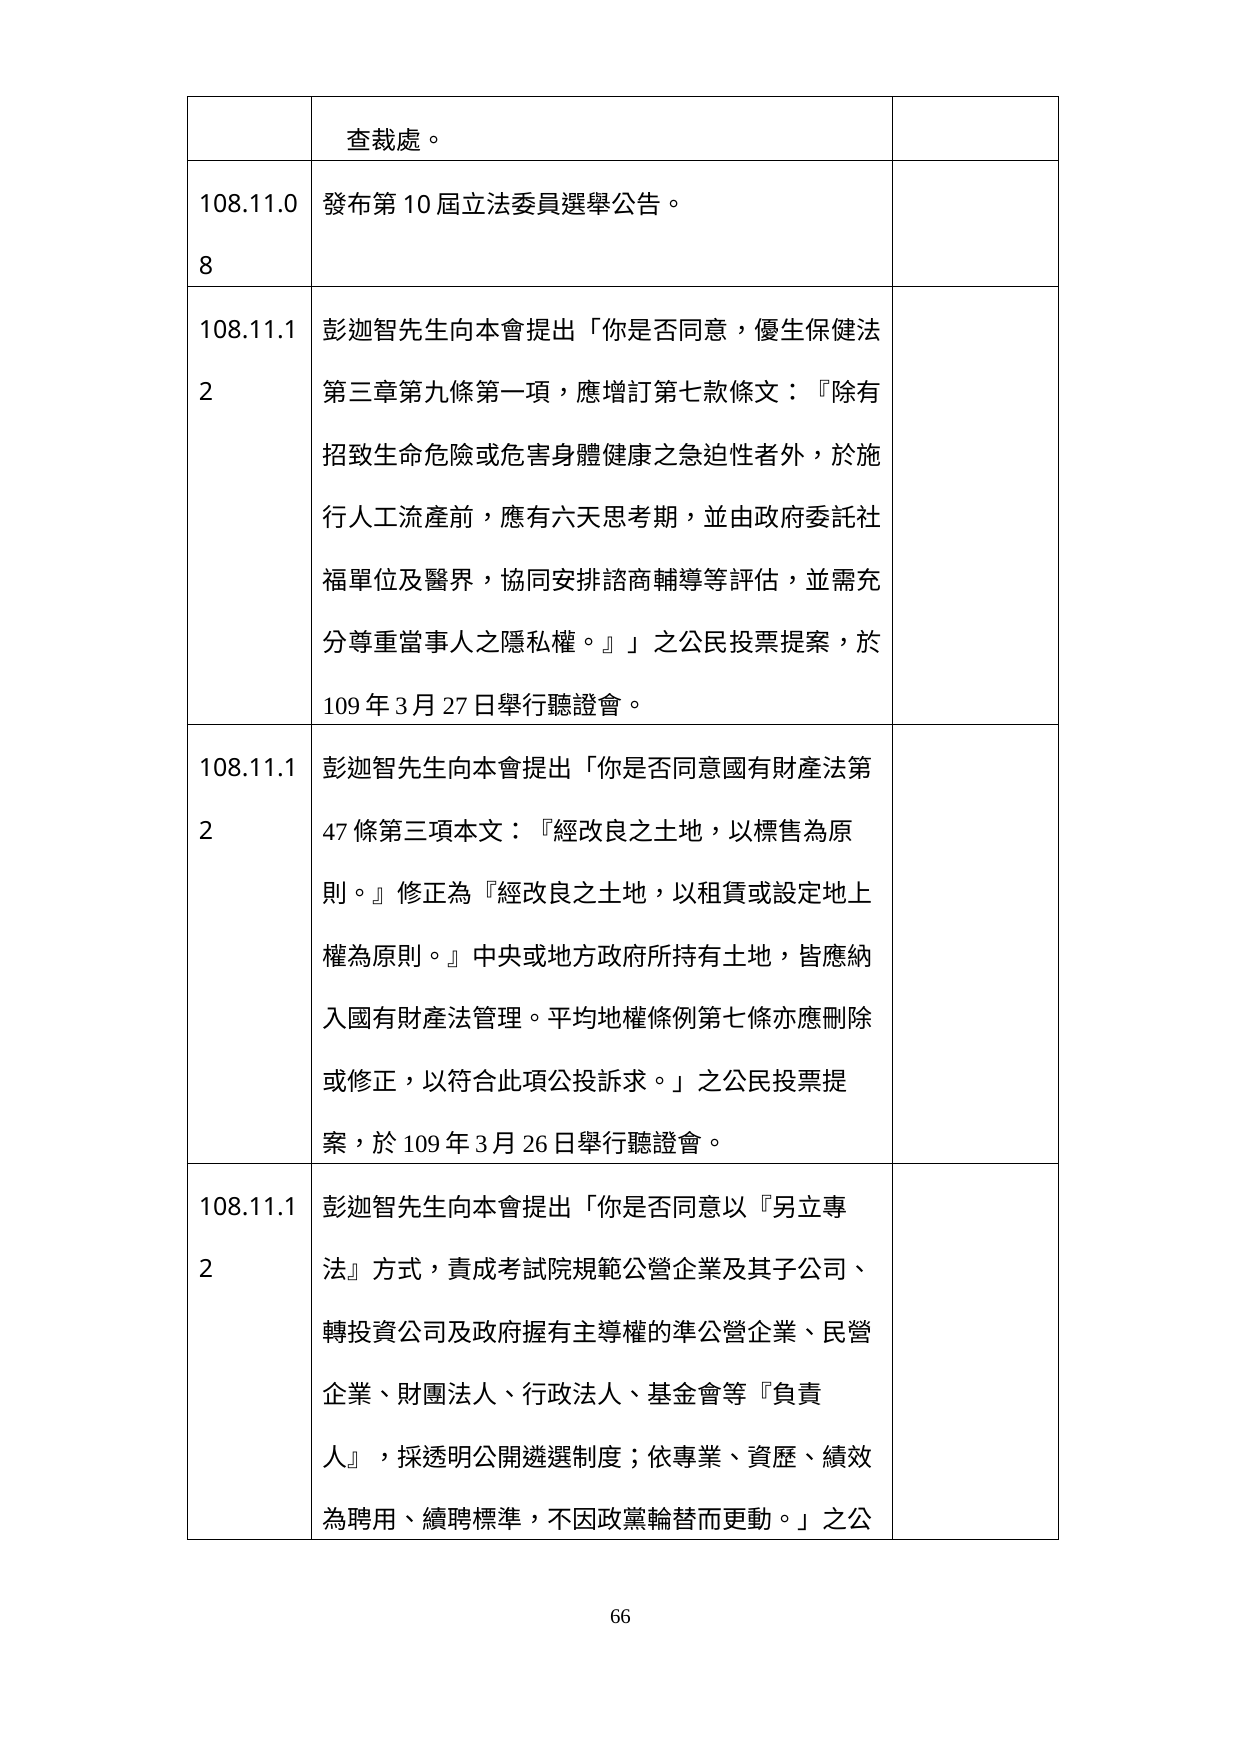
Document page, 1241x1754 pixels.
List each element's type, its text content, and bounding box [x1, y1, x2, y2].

table_cell 108.11.12 [188, 725, 311, 1163]
table_cell [893, 287, 1058, 724]
table_cell [893, 161, 1058, 286]
table_cell 發布第10屆立法委員選舉公告。 [312, 161, 892, 286]
table_cell [893, 1164, 1058, 1539]
table_cell 108.11.08 [188, 161, 311, 286]
table_cell 彭迦智先生向本會提出「你是否同意以『另立專法』方式，責成考試院規範公營企業及其子公司、轉投資公司及政府握有主導權的準公營企業、民營企業、財團法人、行政法人、基金會等『負責人』，採透明公開遴選制度；依專業、資歷、績效為聘用、續聘標準，不因政黨輪替而更動。」之公 [312, 1164, 892, 1539]
table_cell 108.11.12 [188, 1164, 311, 1539]
table_cell 108.11.12 [188, 287, 311, 724]
table_cell 彭迦智先生向本會提出「你是否同意，優生保健法第三章第九條第一項，應增訂第七款條文：『除有招致生命危險或危害身體健康之急迫性者外，於施行人工流產前，應有六天思考期，並由政府委託社福單位及醫界，協同安排諮商輔導等評估，並需充分尊重當事人之隱私權。』」之公民投票提案，於109年3月27日舉行聽證會。 [312, 287, 892, 724]
table_cell 彭迦智先生向本會提出「你是否同意國有財產法第 47 條第三項本文：『經改良之土地，以標售為原則。』修正為『經改良之土地，以租賃或設定地上權為原則。』中央或地方政府所持有土地，皆應納入國有財產法管理。平均地權條例第七條亦應刪除或修正，以符合此項公投訴求。」之公民投票提案，於109年3月26日舉行聽證會。 [312, 725, 892, 1163]
table_cell [893, 97, 1058, 160]
table_cell [188, 97, 311, 160]
table_cell [893, 725, 1058, 1163]
table_cell 查裁處。 [312, 97, 892, 160]
